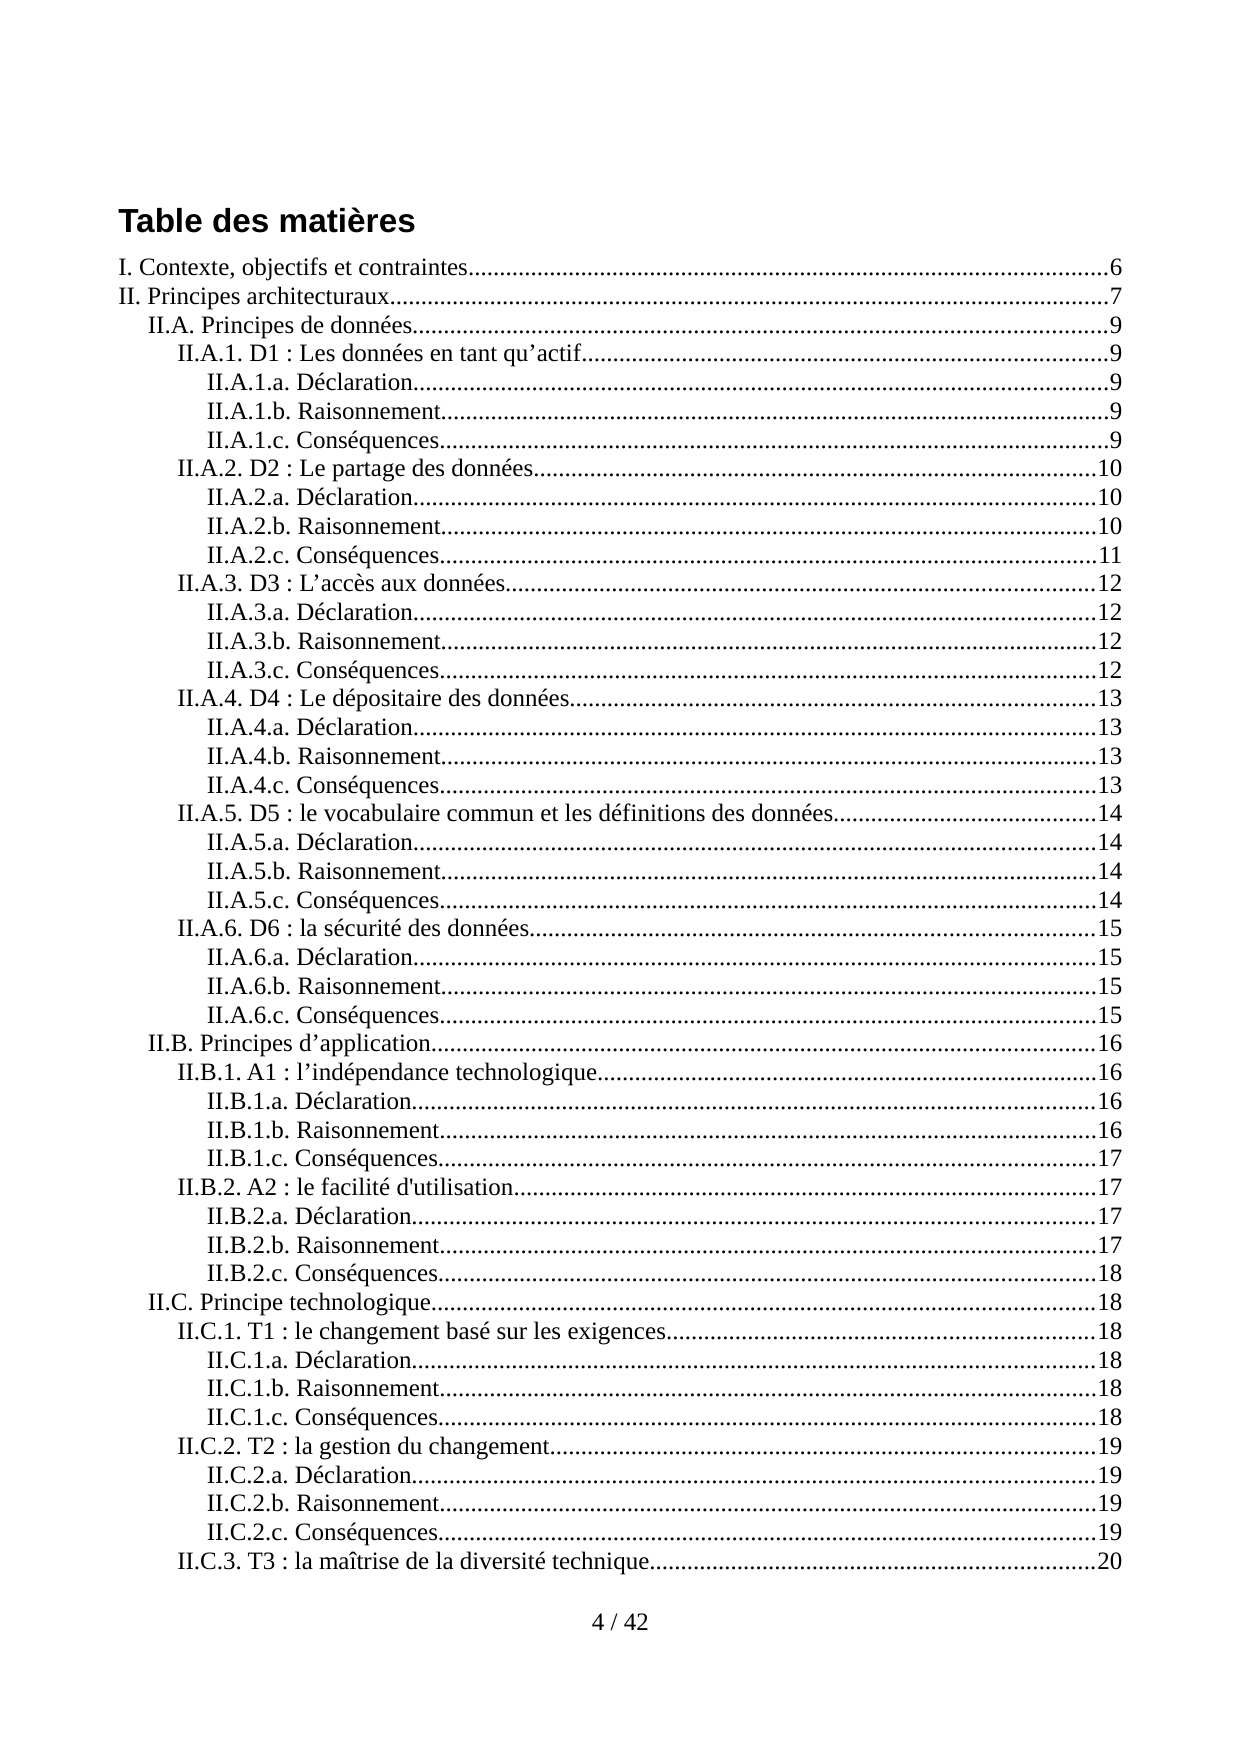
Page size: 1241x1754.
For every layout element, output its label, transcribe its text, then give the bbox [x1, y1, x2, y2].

text II.B. Principes d’application 16 [148, 1028, 1122, 1057]
text II.A.1.c. Conséquences 9 [207, 425, 1122, 453]
text II.A.1.b. Raisonnement 9 [207, 396, 1122, 425]
text II.C.2.c. Conséquences 19 [207, 1517, 1122, 1546]
text II.C.1.a. Déclaration 18 [207, 1345, 1122, 1373]
text II.A.6.a. Déclaration 15 [207, 942, 1122, 971]
text II.A.5.a. Déclaration 14 [207, 827, 1122, 856]
text II.C.1.b. Raisonnement 18 [207, 1373, 1122, 1402]
text II.B.1. A1 : l’indépendance technologique 16 [177, 1057, 1122, 1086]
text II.A.5. D5 : le vocabulaire commun et les définitions des données 14 [177, 798, 1122, 827]
text II.C.1.c. Conséquences 18 [207, 1402, 1122, 1431]
text II.C.2. T2 : la gestion du changement 19 [177, 1431, 1122, 1460]
text II.B.2.b. Raisonnement 17 [207, 1230, 1122, 1258]
text II.A.4. D4 : Le dépositaire des données 13 [177, 683, 1122, 712]
text II.A.6.c. Conséquences 15 [207, 1000, 1122, 1028]
text II.A.2.b. Raisonnement 10 [207, 511, 1122, 540]
text II.A.4.a. Déclaration 13 [207, 712, 1122, 741]
text II.A.3.a. Déclaration 12 [207, 597, 1122, 626]
text II.C.3. T3 : la maîtrise de la diversité technique 20 [177, 1546, 1122, 1575]
text II.A.6.b. Raisonnement 15 [207, 971, 1122, 1000]
text II.A.3.c. Conséquences 12 [207, 655, 1122, 683]
text II.B.2.c. Conséquences 18 [207, 1258, 1122, 1287]
text II.A.6. D6 : la sécurité des données 15 [177, 913, 1122, 942]
text II.A.4.c. Conséquences 13 [207, 770, 1122, 798]
text II.A.2.a. Déclaration 10 [207, 482, 1122, 511]
text II.B.2.a. Déclaration 17 [207, 1201, 1122, 1230]
text II.A.2.c. Conséquences 11 [207, 540, 1122, 568]
text II.A.2. D2 : Le partage des données 10 [177, 453, 1122, 482]
text II.A. Principes de données 9 [148, 310, 1122, 338]
text II.B.1.c. Conséquences 17 [207, 1143, 1122, 1172]
text II.A.5.b. Raisonnement 14 [207, 856, 1122, 885]
text II.C.2.b. Raisonnement 19 [207, 1488, 1122, 1517]
text II.A.3. D3 : L’accès aux données 12 [177, 568, 1122, 597]
text II.C. Principe technologique 18 [148, 1287, 1122, 1316]
text II.B.1.a. Déclaration 16 [207, 1086, 1122, 1115]
subtitle Table des matières [118, 201, 1122, 240]
text I. Contexte, objectifs et contraintes 6 [118, 252, 1122, 281]
text II.A.3.b. Raisonnement 12 [207, 626, 1122, 655]
text II.A.1. D1 : Les données en tant qu’actif 9 [177, 338, 1122, 367]
text II.C.1. T1 : le changement basé sur les exigences 18 [177, 1316, 1122, 1345]
text II.C.2.a. Déclaration 19 [207, 1460, 1122, 1488]
text II.B.1.b. Raisonnement 16 [207, 1115, 1122, 1143]
text II. Principes architecturaux 7 [118, 281, 1122, 310]
text II.A.1.a. Déclaration 9 [207, 367, 1122, 396]
text II.B.2. A2 : le facilité d'utilisation 17 [177, 1172, 1122, 1201]
text II.A.4.b. Raisonnement 13 [207, 741, 1122, 770]
text II.A.5.c. Conséquences 14 [207, 885, 1122, 913]
